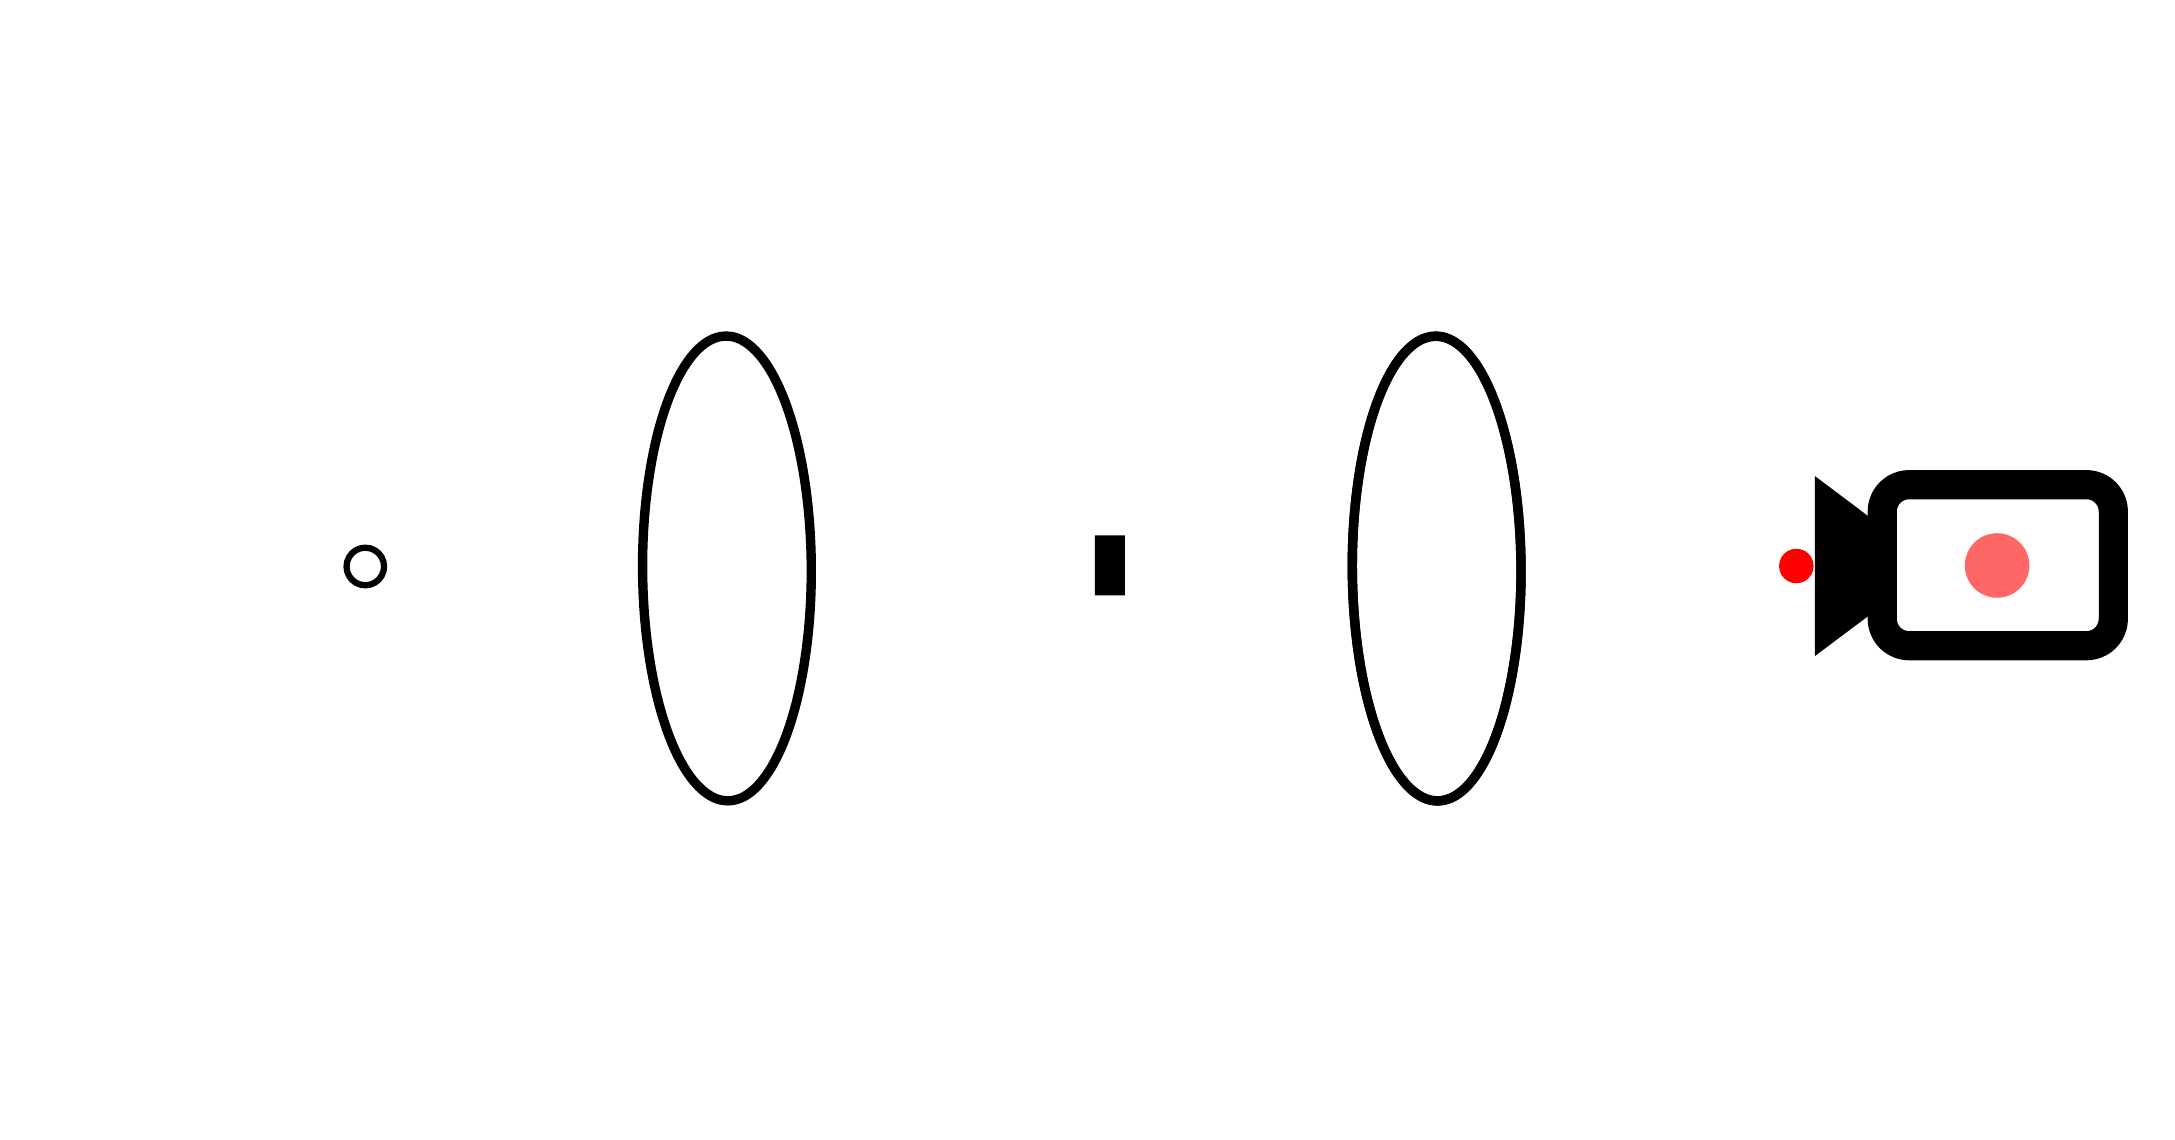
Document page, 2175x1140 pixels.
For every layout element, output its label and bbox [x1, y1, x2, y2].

text_box [642, 336, 812, 801]
text_box [1882, 484, 2114, 646]
text_box [1357, 341, 1516, 796]
text_box [1094, 535, 1125, 596]
text_box [1779, 476, 1875, 657]
